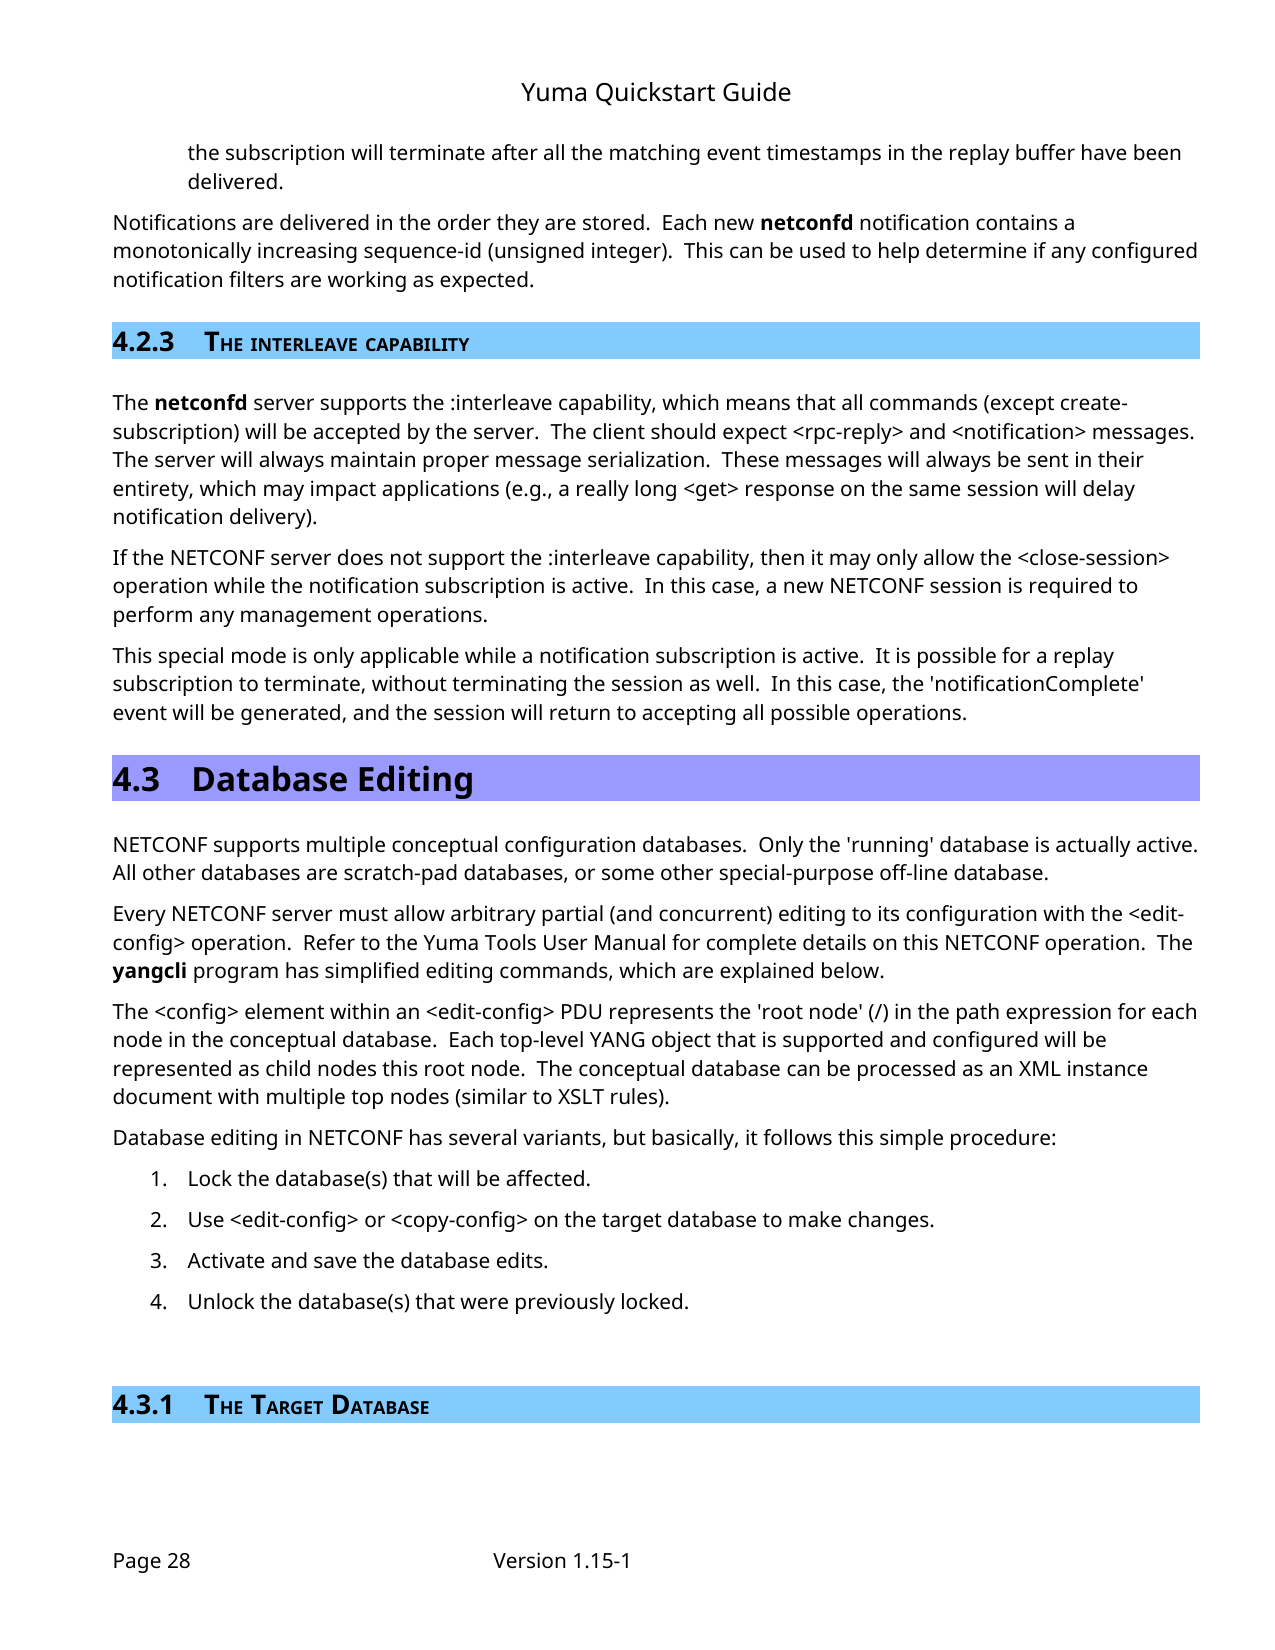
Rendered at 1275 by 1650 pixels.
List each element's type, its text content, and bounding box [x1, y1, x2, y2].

text Every NETCONF server must allow arbitrary partial (and concurrent) editing to its configuration with the <edit-config> operation. Refer to the Yuma Tools User Manual for complete details on this NETCONF operation. The yangcli program has simplified editing commands, which are explained below. [112, 899, 1200, 985]
list the subscription will terminate after all the matching event timestamps in the replay buffer have been delivered. [150, 138, 1200, 195]
text If the NETCONF server does not support the :interleave capability, then it may only allow the <close-session> operation while the notification subscription is active. In this case, a new NETCONF session is required to perform any management operations. [112, 543, 1200, 628]
subtitle The Target Database [112, 1386, 1200, 1423]
text This special mode is only applicable while a notification subscription is active. It is possible for a replay subscription to terminate, without terminating the session as well. In this case, the 'notificationComplete' event will be generated, and the session will return to accepting all possible operations. [112, 641, 1200, 726]
list Activate and save the database edits. [150, 1246, 1200, 1275]
list Use <edit-config> or <copy-config> on the target database to make changes. [150, 1205, 1200, 1234]
list Unlock the database(s) that were previously locked. [150, 1287, 1200, 1316]
list Lock the database(s) that will be affected. [150, 1164, 1200, 1193]
text The netconfd server supports the :interleave capability, which means that all commands (except create-subscription) will be accepted by the server. The client should expect <rpc-reply> and <notification> messages. The server will always maintain proper message serialization. These messages will always be sent in their entirety, which may impact applications (e.g., a really long <get> response on the same session will delay notification delivery). [112, 388, 1200, 531]
text Notifications are delivered in the order they are stored. Each new netconfd notification contains a monotonically increasing sequence-id (unsigned integer). This can be used to help determine if any configured notification filters are working as expected. [112, 208, 1200, 293]
subtitle The interleave capability [112, 322, 1200, 359]
text The <config> element within an <edit-config> PDU represents the 'root node' (/) in the path expression for each node in the conceptual database. Each top-level YANG object that is supported and configured will be represented as child nodes this root node. The conceptual database can be processed as an XML instance document with multiple top nodes (similar to XSLT rules). [112, 997, 1200, 1111]
text Database editing in NETCONF has several variants, but basically, it follows this simple procedure: [112, 1123, 1200, 1152]
text NETCONF supports multiple conceptual configuration databases. Only the 'running' database is actually active. All other databases are scratch-pad databases, or some other special-purpose off-line database. [112, 830, 1200, 887]
subtitle Database Editing [112, 755, 1200, 801]
